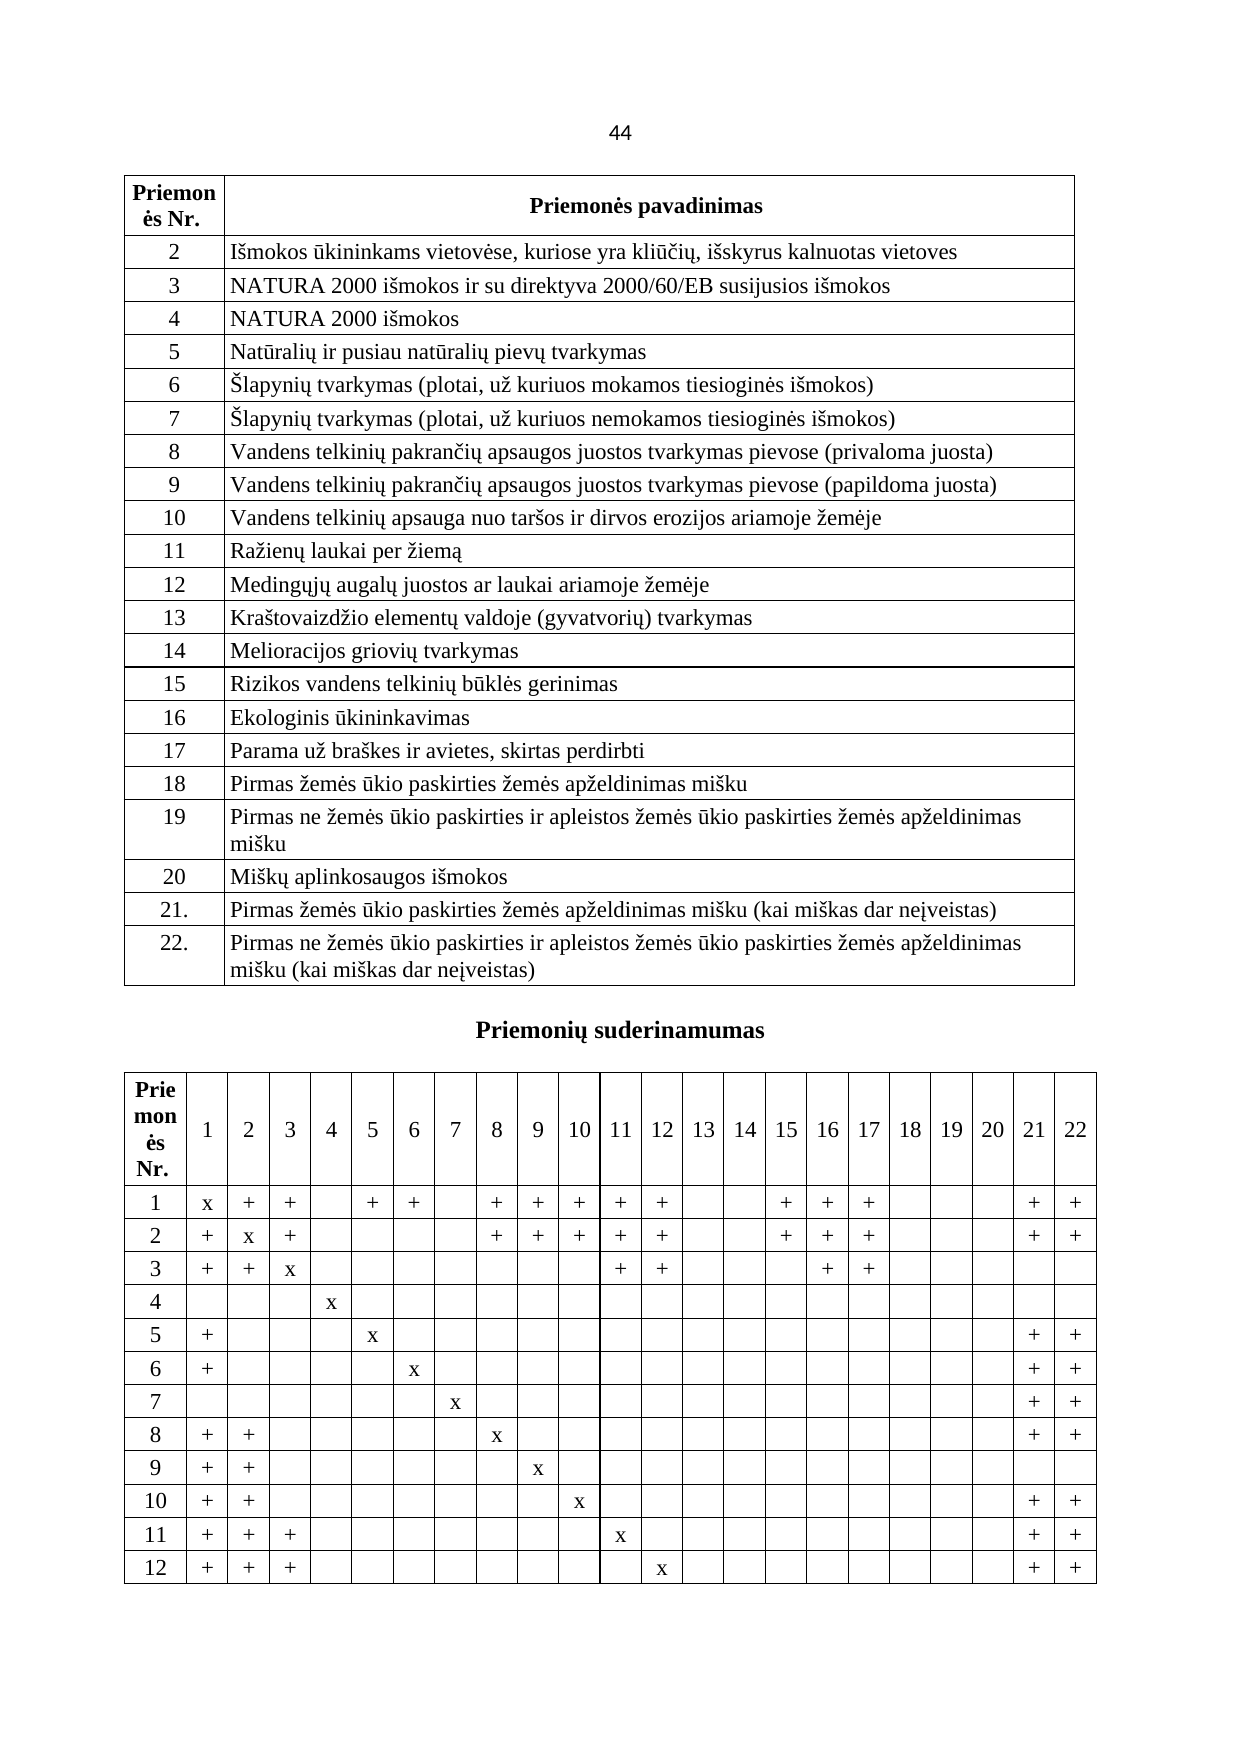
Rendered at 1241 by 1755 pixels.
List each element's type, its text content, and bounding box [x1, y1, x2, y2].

table_cell [683, 1186, 723, 1218]
table_header 4 [311, 1073, 351, 1184]
table_header 2 [228, 1073, 269, 1184]
table_cell [477, 1319, 517, 1351]
table_cell [766, 1252, 806, 1284]
table_cell 8 [125, 435, 224, 467]
table_cell x [228, 1219, 269, 1251]
table_cell [807, 1551, 848, 1583]
table_header 21 [1014, 1073, 1054, 1184]
table_cell [642, 1451, 682, 1484]
table_cell [849, 1352, 889, 1384]
table_cell [228, 1319, 269, 1351]
table_cell [724, 1518, 765, 1550]
table_cell [477, 1451, 517, 1484]
table_cell [435, 1285, 476, 1317]
table_cell + [1014, 1485, 1054, 1517]
table_cell [849, 1285, 889, 1317]
table_cell [931, 1385, 972, 1417]
table_cell [394, 1485, 434, 1517]
table_cell 14 [125, 634, 224, 666]
table_cell Vandens telkinių pakrančių apsaugos juostos tvarkymas pievose (papildoma juosta) [225, 468, 1074, 500]
table_cell [849, 1385, 889, 1417]
table_cell 21. [125, 893, 224, 925]
table_cell [477, 1252, 517, 1284]
table_cell Pirmas žemės ūkio paskirties žemės apželdinimas mišku (kai miškas dar neįveistas) [225, 893, 1074, 925]
table_header 22 [1055, 1073, 1096, 1184]
table_cell [270, 1285, 310, 1317]
table_cell [683, 1319, 723, 1351]
table_cell [352, 1485, 393, 1517]
table_header 17 [849, 1073, 889, 1184]
table_cell 3 [125, 1252, 186, 1284]
table_cell [683, 1551, 723, 1583]
table_cell 3 [125, 269, 224, 301]
table_cell [477, 1485, 517, 1517]
table_cell [352, 1285, 393, 1317]
table_cell [559, 1385, 599, 1417]
table_cell [807, 1352, 848, 1384]
table_cell [973, 1352, 1013, 1384]
table_header 8 [477, 1073, 517, 1184]
table_cell + [270, 1518, 310, 1550]
table_cell Ekologinis ūkininkavimas [225, 701, 1074, 733]
table_cell [352, 1352, 393, 1384]
table_cell x [518, 1451, 558, 1484]
table_cell + [187, 1485, 227, 1517]
table_cell + [187, 1252, 227, 1284]
table_cell + [1014, 1319, 1054, 1351]
table_cell [477, 1285, 517, 1317]
table_cell 5 [125, 335, 224, 367]
table_cell [724, 1385, 765, 1417]
table_cell [270, 1352, 310, 1384]
table_cell NATURA 2000 išmokos [225, 302, 1074, 334]
table_cell [642, 1418, 682, 1450]
table_cell + [766, 1186, 806, 1218]
table_cell + [477, 1219, 517, 1251]
table_cell [601, 1451, 641, 1484]
table_cell 20 [125, 860, 224, 892]
table_cell [518, 1485, 558, 1517]
table_cell x [187, 1186, 227, 1218]
table_cell [601, 1551, 641, 1583]
table_cell + [352, 1186, 393, 1218]
table_cell [890, 1186, 930, 1218]
table_cell 6 [125, 369, 224, 401]
table_cell [890, 1352, 930, 1384]
table_cell [394, 1385, 434, 1417]
table_cell [435, 1219, 476, 1251]
table_cell + [228, 1451, 269, 1484]
table_cell [890, 1551, 930, 1583]
table_cell [518, 1252, 558, 1284]
table_cell [683, 1219, 723, 1251]
table_cell [683, 1385, 723, 1417]
table_cell [807, 1285, 848, 1317]
table_cell [1014, 1285, 1054, 1317]
table_cell [766, 1352, 806, 1384]
table_cell + [1014, 1518, 1054, 1550]
table_header 12 [642, 1073, 682, 1184]
table_cell Išmokos ūkininkams vietovėse, kuriose yra kliūčių, išskyrus kalnuotas vietoves [225, 236, 1074, 268]
table_cell [973, 1252, 1013, 1284]
table_cell [807, 1385, 848, 1417]
table_cell [931, 1518, 972, 1550]
table_cell 4 [125, 302, 224, 334]
table_cell Pirmas ne žemės ūkio paskirties ir apleistos žemės ūkio paskirties žemės apželdinimas mišku [225, 800, 1074, 859]
table_header Priemonės Nr. [125, 176, 224, 234]
table_cell + [807, 1219, 848, 1251]
table_cell [559, 1319, 599, 1351]
table_cell [766, 1451, 806, 1484]
table_cell [890, 1319, 930, 1351]
table_cell Kraštovaizdžio elementų valdoje (gyvatvorių) tvarkymas [225, 601, 1074, 633]
table_cell [683, 1285, 723, 1317]
table_cell [807, 1451, 848, 1484]
table_cell + [601, 1219, 641, 1251]
table_cell + [187, 1418, 227, 1450]
table_cell [931, 1551, 972, 1583]
table_cell [352, 1551, 393, 1583]
table_cell [890, 1451, 930, 1484]
table_cell [973, 1219, 1013, 1251]
table_cell 9 [125, 468, 224, 500]
table_cell [518, 1352, 558, 1384]
table_cell [724, 1451, 765, 1484]
table_cell [477, 1518, 517, 1550]
table_cell [435, 1252, 476, 1284]
table_cell Vandens telkinių apsauga nuo taršos ir dirvos erozijos ariamoje žemėje [225, 501, 1074, 533]
table_cell + [1055, 1418, 1096, 1450]
table_cell [435, 1352, 476, 1384]
table_cell + [807, 1252, 848, 1284]
table_cell + [642, 1186, 682, 1218]
table_cell 10 [125, 501, 224, 533]
table_cell [311, 1219, 351, 1251]
table_cell 6 [125, 1352, 186, 1384]
table_cell [394, 1551, 434, 1583]
table_cell [849, 1518, 889, 1550]
table_cell 5 [125, 1319, 186, 1351]
table_cell + [270, 1551, 310, 1583]
table_cell [931, 1418, 972, 1450]
table_header Priemonės pavadinimas [225, 176, 1074, 234]
table_cell [890, 1385, 930, 1417]
table_cell [724, 1186, 765, 1218]
table_cell + [1055, 1319, 1096, 1351]
table_cell [187, 1285, 227, 1317]
table_cell [394, 1252, 434, 1284]
table_cell [890, 1485, 930, 1517]
table_cell [1014, 1252, 1054, 1284]
table_cell [311, 1186, 351, 1218]
table_header 15 [766, 1073, 806, 1184]
table_cell [931, 1186, 972, 1218]
table_cell [311, 1352, 351, 1384]
table_cell + [849, 1252, 889, 1284]
table_cell [601, 1285, 641, 1317]
table_cell [973, 1319, 1013, 1351]
table_cell [1055, 1252, 1096, 1284]
table_cell + [1055, 1385, 1096, 1417]
table_cell [849, 1551, 889, 1583]
table_cell 7 [125, 1385, 186, 1417]
table_header 6 [394, 1073, 434, 1184]
table_cell [394, 1518, 434, 1550]
table_cell x [642, 1551, 682, 1583]
table_cell [973, 1186, 1013, 1218]
table_header 9 [518, 1073, 558, 1184]
table_cell [642, 1385, 682, 1417]
table_cell [311, 1551, 351, 1583]
table_cell [642, 1518, 682, 1550]
table_cell [601, 1319, 641, 1351]
table_cell + [270, 1219, 310, 1251]
table_cell [931, 1219, 972, 1251]
table_cell [849, 1485, 889, 1517]
table_cell [849, 1319, 889, 1351]
table_header 19 [931, 1073, 972, 1184]
table_cell [559, 1451, 599, 1484]
table_cell [435, 1485, 476, 1517]
table_cell [973, 1385, 1013, 1417]
table_cell 1 [125, 1186, 186, 1218]
table_cell + [187, 1451, 227, 1484]
table_cell NATURA 2000 išmokos ir su direktyva 2000/60/EB susijusios išmokos [225, 269, 1074, 301]
table_cell + [559, 1186, 599, 1218]
table_header 1 [187, 1073, 227, 1184]
table_cell [559, 1551, 599, 1583]
table_cell [724, 1418, 765, 1450]
table_cell [518, 1385, 558, 1417]
table_cell [724, 1352, 765, 1384]
table_cell [642, 1285, 682, 1317]
table_cell [683, 1518, 723, 1550]
table_cell + [394, 1186, 434, 1218]
table_cell + [1014, 1551, 1054, 1583]
table_cell [394, 1418, 434, 1450]
table_cell [973, 1518, 1013, 1550]
table_cell [435, 1319, 476, 1351]
table_cell + [807, 1186, 848, 1218]
table_cell x [477, 1418, 517, 1450]
table_cell Rizikos vandens telkinių būklės gerinimas [225, 668, 1074, 700]
table_header 16 [807, 1073, 848, 1184]
table_cell [311, 1518, 351, 1550]
table_header 3 [270, 1073, 310, 1184]
table_cell Parama už braškes ir avietes, skirtas perdirbti [225, 734, 1074, 766]
table_cell [973, 1285, 1013, 1317]
table_cell + [228, 1518, 269, 1550]
table_cell [724, 1319, 765, 1351]
table_header 10 [559, 1073, 599, 1184]
text Priemonių suderinamumas [118, 1015, 1122, 1043]
table_cell [270, 1451, 310, 1484]
table_cell x [559, 1485, 599, 1517]
table_cell 11 [125, 535, 224, 567]
table_cell [270, 1485, 310, 1517]
table_cell 16 [125, 701, 224, 733]
table_cell + [1014, 1186, 1054, 1218]
table_cell [394, 1285, 434, 1317]
table_cell [807, 1418, 848, 1450]
table_cell [601, 1418, 641, 1450]
table_cell 2 [125, 1219, 186, 1251]
table_cell [559, 1252, 599, 1284]
table_cell + [228, 1252, 269, 1284]
table_cell Melioracijos griovių tvarkymas [225, 634, 1074, 666]
table_cell [601, 1352, 641, 1384]
table_cell [973, 1551, 1013, 1583]
table_cell + [1014, 1385, 1054, 1417]
table_cell x [394, 1352, 434, 1384]
table_cell Šlapynių tvarkymas (plotai, už kuriuos nemokamos tiesioginės išmokos) [225, 402, 1074, 434]
table_cell Pirmas ne žemės ūkio paskirties ir apleistos žemės ūkio paskirties žemės apželdinimas mišku (kai miškas dar neįveistas) [225, 926, 1074, 985]
table_cell + [228, 1551, 269, 1583]
table_cell [270, 1385, 310, 1417]
table_cell + [187, 1551, 227, 1583]
table_cell [807, 1518, 848, 1550]
table_cell [1055, 1285, 1096, 1317]
table_cell 10 [125, 1485, 186, 1517]
table_cell [311, 1451, 351, 1484]
table_cell [683, 1418, 723, 1450]
table_cell [394, 1319, 434, 1351]
table_cell [228, 1352, 269, 1384]
table_cell 9 [125, 1451, 186, 1484]
table_cell [311, 1418, 351, 1450]
table_cell [683, 1352, 723, 1384]
table_cell + [1014, 1352, 1054, 1384]
table_cell [642, 1352, 682, 1384]
table_cell [1014, 1451, 1054, 1484]
table_cell [352, 1451, 393, 1484]
table_cell [849, 1451, 889, 1484]
table_cell [931, 1485, 972, 1517]
table_cell 22. [125, 926, 224, 985]
table_cell Vandens telkinių pakrančių apsaugos juostos tvarkymas pievose (privaloma juosta) [225, 435, 1074, 467]
table_cell 7 [125, 402, 224, 434]
table_header 20 [973, 1073, 1013, 1184]
table_cell 18 [125, 767, 224, 799]
table_cell + [559, 1219, 599, 1251]
table_cell [435, 1418, 476, 1450]
table_cell + [1055, 1186, 1096, 1218]
table_cell [477, 1385, 517, 1417]
table_cell 13 [125, 601, 224, 633]
table_cell [931, 1352, 972, 1384]
table_cell [601, 1485, 641, 1517]
table_cell [559, 1518, 599, 1550]
table_cell [890, 1219, 930, 1251]
table_cell [311, 1252, 351, 1284]
table_cell [352, 1252, 393, 1284]
table_cell [931, 1451, 972, 1484]
table_cell + [518, 1219, 558, 1251]
table_cell + [1055, 1219, 1096, 1251]
table_cell [435, 1518, 476, 1550]
table_cell + [1014, 1418, 1054, 1450]
table_cell [435, 1186, 476, 1218]
table_cell 8 [125, 1418, 186, 1450]
table_cell + [642, 1219, 682, 1251]
table_cell [352, 1219, 393, 1251]
table_cell [352, 1418, 393, 1450]
table_cell [766, 1485, 806, 1517]
table_cell [352, 1518, 393, 1550]
table_cell x [352, 1319, 393, 1351]
table_cell [311, 1385, 351, 1417]
table_cell [559, 1352, 599, 1384]
table_cell [973, 1451, 1013, 1484]
table_cell + [187, 1518, 227, 1550]
table_cell + [1055, 1485, 1096, 1517]
table_cell [642, 1485, 682, 1517]
table_cell [311, 1319, 351, 1351]
table_cell [931, 1252, 972, 1284]
table_cell + [187, 1319, 227, 1351]
table_cell [477, 1352, 517, 1384]
table_cell Medingųjų augalų juostos ar laukai ariamoje žemėje [225, 568, 1074, 600]
table_cell [766, 1518, 806, 1550]
table_header 5 [352, 1073, 393, 1184]
table_cell + [849, 1219, 889, 1251]
table_header 11 [601, 1073, 641, 1184]
table_cell x [435, 1385, 476, 1417]
table_cell + [1014, 1219, 1054, 1251]
table_cell [601, 1385, 641, 1417]
table_cell [807, 1485, 848, 1517]
table_cell + [518, 1186, 558, 1218]
table_cell [683, 1485, 723, 1517]
table_cell + [642, 1252, 682, 1284]
table_cell [807, 1319, 848, 1351]
table_cell [890, 1418, 930, 1450]
table_cell [228, 1285, 269, 1317]
table_cell [559, 1285, 599, 1317]
table_cell [724, 1485, 765, 1517]
table_cell [890, 1252, 930, 1284]
table_cell [766, 1418, 806, 1450]
table_cell [766, 1385, 806, 1417]
table_header 18 [890, 1073, 930, 1184]
table_cell [849, 1418, 889, 1450]
table_cell Pirmas žemės ūkio paskirties žemės apželdinimas mišku [225, 767, 1074, 799]
table_cell 12 [125, 568, 224, 600]
table_cell [724, 1285, 765, 1317]
table_cell [766, 1319, 806, 1351]
table_cell 4 [125, 1285, 186, 1317]
table_cell [766, 1551, 806, 1583]
table_cell + [601, 1252, 641, 1284]
table_cell [890, 1518, 930, 1550]
table_cell [270, 1418, 310, 1450]
table_cell + [228, 1485, 269, 1517]
table_cell [724, 1551, 765, 1583]
table_cell [931, 1285, 972, 1317]
table_cell [435, 1451, 476, 1484]
table_cell [1055, 1451, 1096, 1484]
table_cell [766, 1285, 806, 1317]
table_cell [683, 1252, 723, 1284]
table_header 7 [435, 1073, 476, 1184]
table_cell [724, 1252, 765, 1284]
table_cell + [601, 1186, 641, 1218]
table_cell [642, 1319, 682, 1351]
table_cell [973, 1485, 1013, 1517]
table_cell [187, 1385, 227, 1417]
table_cell x [311, 1285, 351, 1317]
table_cell + [228, 1418, 269, 1450]
table_cell [228, 1385, 269, 1417]
table_cell [559, 1418, 599, 1450]
table_cell + [270, 1186, 310, 1218]
table_cell [890, 1285, 930, 1317]
table_cell 19 [125, 800, 224, 859]
table_cell [394, 1451, 434, 1484]
table_cell 2 [125, 236, 224, 268]
table_cell [724, 1219, 765, 1251]
table_header Priemonės Nr. [125, 1073, 186, 1184]
table_cell + [1055, 1352, 1096, 1384]
table_cell + [228, 1186, 269, 1218]
table_cell + [187, 1352, 227, 1384]
table_cell [518, 1551, 558, 1583]
table_cell x [270, 1252, 310, 1284]
table_cell Ražienų laukai per žiemą [225, 535, 1074, 567]
table_cell Šlapynių tvarkymas (plotai, už kuriuos mokamos tiesioginės išmokos) [225, 369, 1074, 401]
table_cell x [601, 1518, 641, 1550]
table_cell 11 [125, 1518, 186, 1550]
table_cell [518, 1418, 558, 1450]
table_cell + [1055, 1551, 1096, 1583]
table_cell 12 [125, 1551, 186, 1583]
table_cell + [766, 1219, 806, 1251]
table_cell + [1055, 1518, 1096, 1550]
table_header 14 [724, 1073, 765, 1184]
table_cell [477, 1551, 517, 1583]
table_cell [311, 1485, 351, 1517]
table_cell [270, 1319, 310, 1351]
table_cell 17 [125, 734, 224, 766]
table_cell + [849, 1186, 889, 1218]
table_cell [518, 1285, 558, 1317]
table_cell [973, 1418, 1013, 1450]
table_cell 15 [125, 668, 224, 700]
table_cell [931, 1319, 972, 1351]
table_cell Natūralių ir pusiau natūralių pievų tvarkymas [225, 335, 1074, 367]
table_cell [518, 1518, 558, 1550]
table_cell + [187, 1219, 227, 1251]
table_cell [352, 1385, 393, 1417]
table_cell [394, 1219, 434, 1251]
table_header 13 [683, 1073, 723, 1184]
table_cell [683, 1451, 723, 1484]
table_cell [518, 1319, 558, 1351]
table_cell [435, 1551, 476, 1583]
table_cell + [477, 1186, 517, 1218]
table_cell Miškų aplinkosaugos išmokos [225, 860, 1074, 892]
